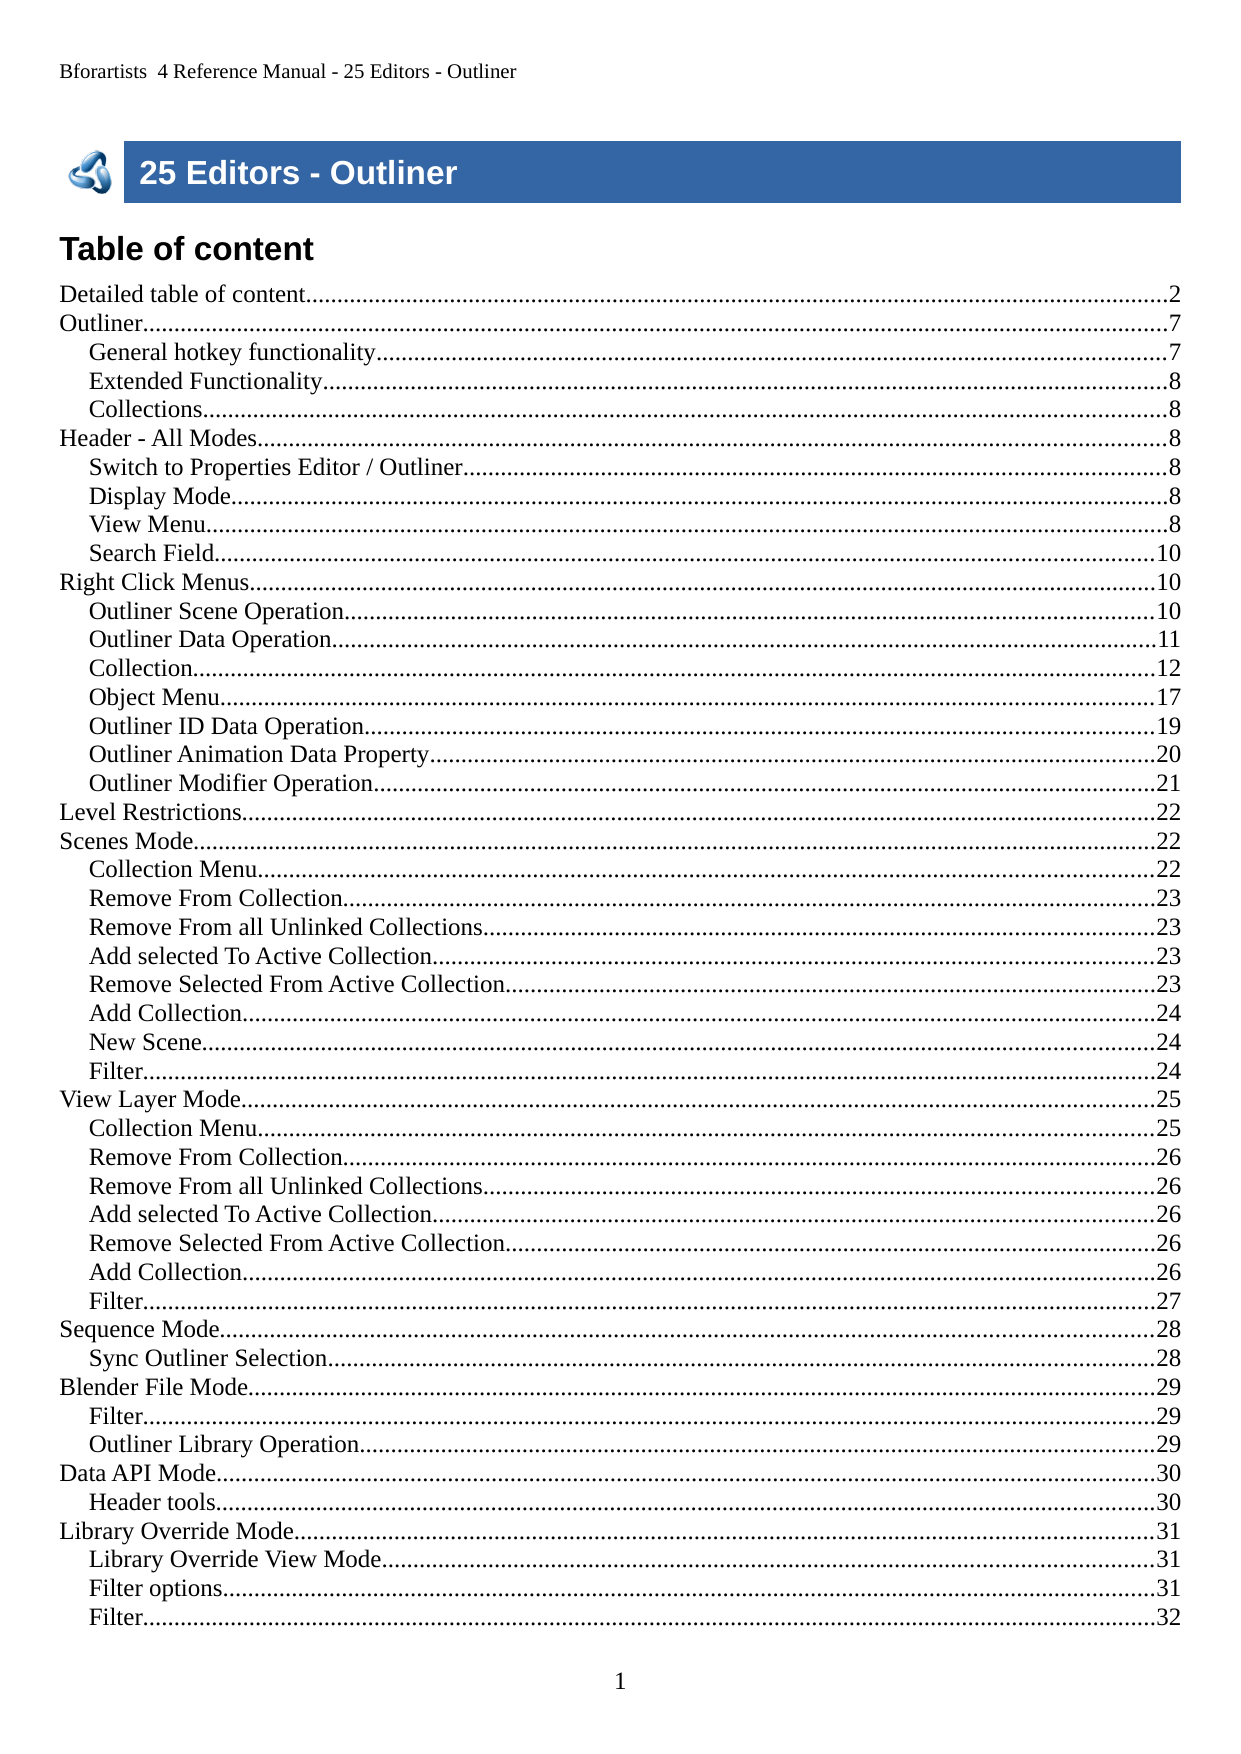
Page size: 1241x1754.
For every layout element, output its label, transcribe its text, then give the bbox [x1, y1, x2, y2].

text Remove From Collection 23 [88, 883, 1181, 912]
text Filter 29 [88, 1401, 1181, 1429]
text Remove From all Unlinked Collections 26 [88, 1171, 1181, 1199]
text Sync Outliner Selection 28 [88, 1343, 1181, 1372]
text Add Collection 24 [88, 998, 1181, 1027]
text Filter 24 [88, 1056, 1181, 1084]
text Extended Functionality 8 [88, 366, 1181, 394]
subtitle Table of content [59, 228, 1181, 267]
text Switch to Properties Editor / Outliner 8 [88, 452, 1181, 481]
text Filter 32 [88, 1602, 1181, 1631]
text Outliner ID Data Operation 19 [88, 711, 1181, 739]
text Add Collection 26 [88, 1257, 1181, 1286]
text Outliner Library Operation 29 [88, 1429, 1181, 1458]
text Collections 8 [88, 394, 1181, 423]
text Data API Mode 30 [59, 1458, 1181, 1487]
text Header tools 30 [88, 1487, 1181, 1516]
text Outliner Modifier Operation 21 [88, 768, 1181, 797]
text Blender File Mode 29 [59, 1372, 1181, 1401]
table_header 25 Editors - Outliner [124, 141, 1181, 203]
text View Layer Mode 25 [59, 1084, 1181, 1113]
text Collection Menu 22 [88, 854, 1181, 883]
text Remove From Collection 26 [88, 1142, 1181, 1171]
text New Scene 24 [88, 1027, 1181, 1056]
text Collection Menu 25 [88, 1113, 1181, 1142]
text Outliner 7 [59, 308, 1181, 337]
text Level Restrictions 22 [59, 797, 1181, 826]
text Sequence Mode 28 [59, 1314, 1181, 1343]
text Filter options 31 [88, 1573, 1181, 1602]
text Collection 12 [88, 653, 1181, 682]
text Add selected To Active Collection 26 [88, 1199, 1181, 1228]
text Add selected To Active Collection 23 [88, 941, 1181, 969]
picture [65, 147, 114, 197]
text Header - All Modes 8 [59, 423, 1181, 452]
table_header [59, 141, 124, 203]
text Remove Selected From Active Collection 26 [88, 1228, 1181, 1257]
text Library Override Mode 31 [59, 1516, 1181, 1544]
text Filter 27 [88, 1286, 1181, 1314]
text Outliner Scene Operation 10 [88, 596, 1181, 624]
text Remove From all Unlinked Collections 23 [88, 912, 1181, 941]
text Detailed table of content 2 [59, 279, 1181, 308]
text Right Click Menus 10 [59, 567, 1181, 596]
text Display Mode 8 [88, 481, 1181, 509]
text General hotkey functionality 7 [88, 337, 1181, 366]
text Library Override View Mode 31 [88, 1544, 1181, 1573]
text Outliner Data Operation 11 [88, 624, 1181, 653]
text View Menu 8 [88, 509, 1181, 538]
text Scenes Mode 22 [59, 826, 1181, 854]
text Outliner Animation Data Property 20 [88, 739, 1181, 768]
text Remove Selected From Active Collection 23 [88, 969, 1181, 998]
text Search Field 10 [88, 538, 1181, 567]
text Object Menu 17 [88, 682, 1181, 711]
